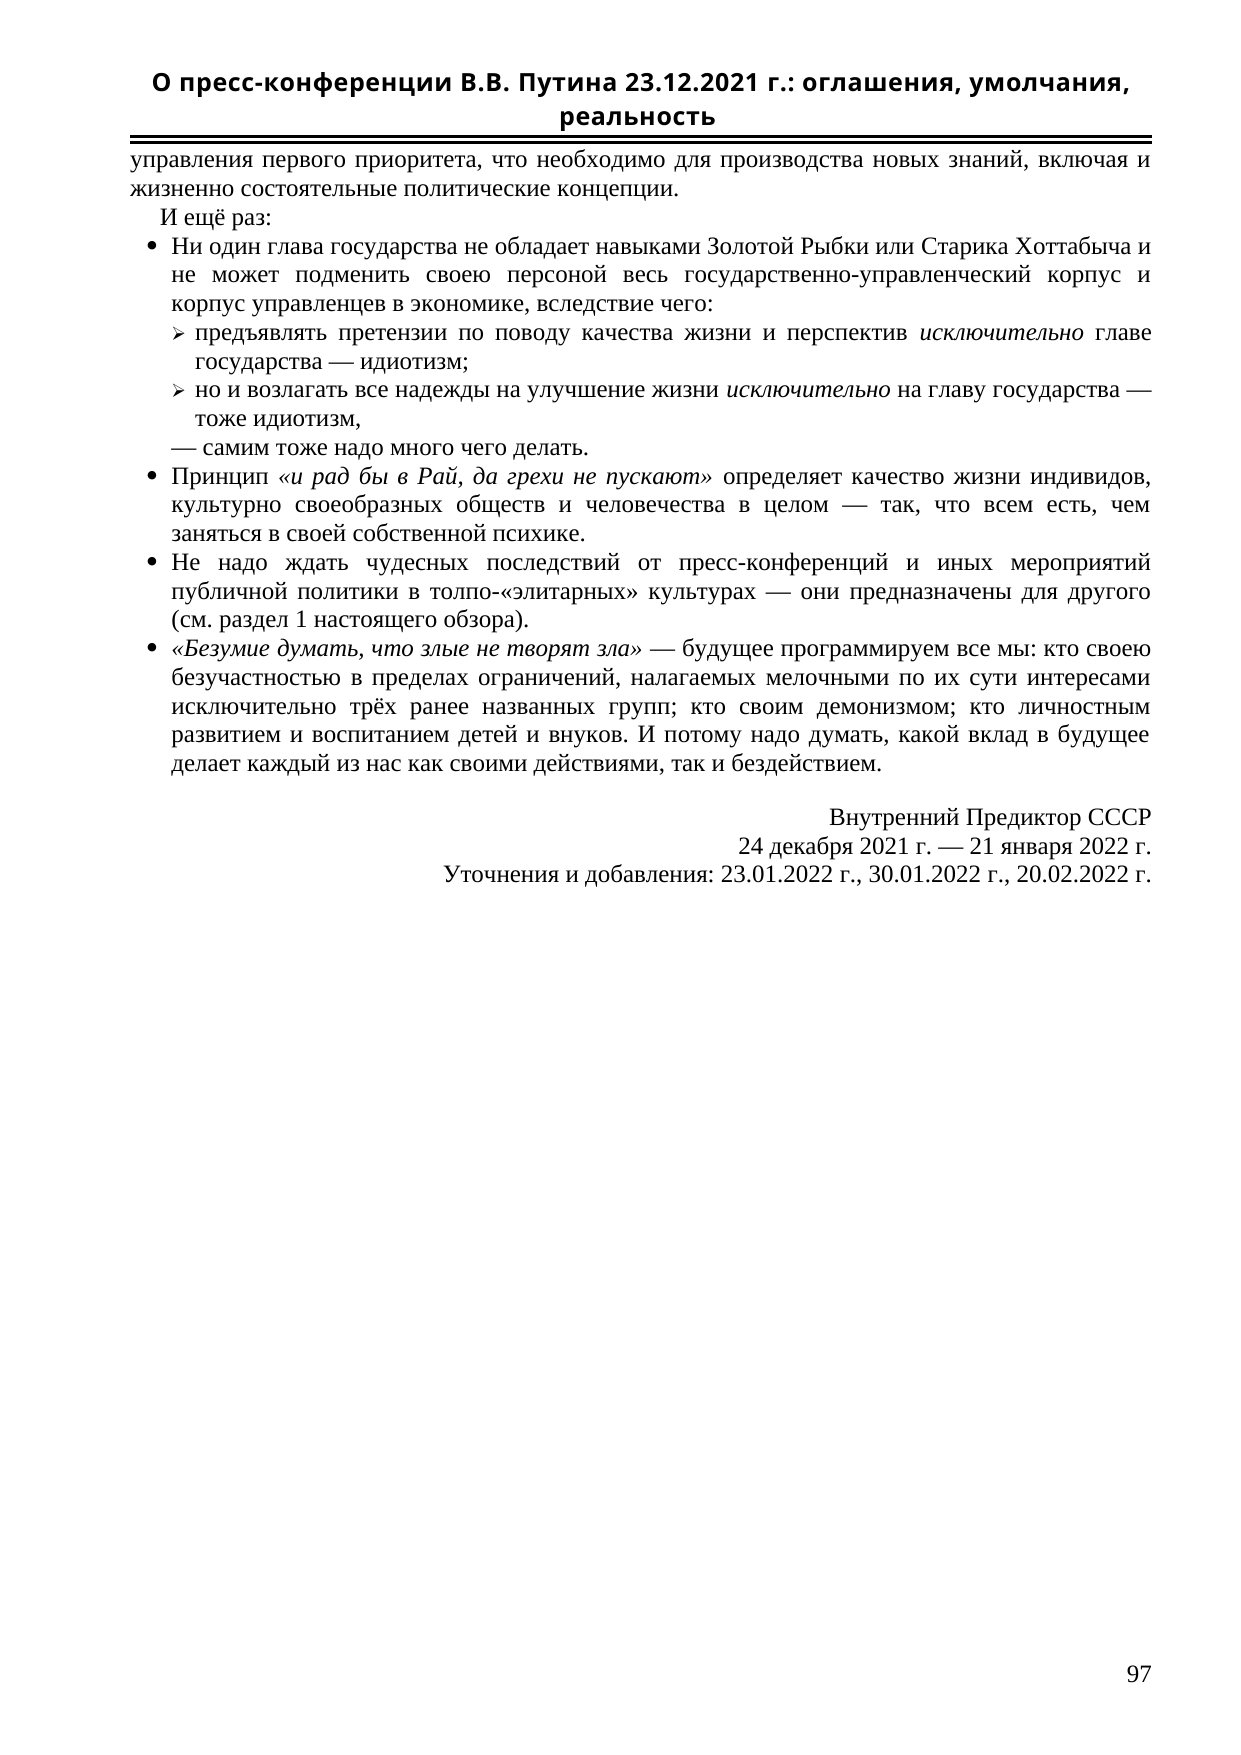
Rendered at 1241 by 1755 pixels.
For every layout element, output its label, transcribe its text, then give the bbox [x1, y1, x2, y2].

list Не надо ждать чудесных последствий от пресс-конференций и иных мероприятий публичной политики в толпо-«элитарных» культурах — они предназначены для другого (см. раздел 1 настоящего обзора). [148, 547, 1152, 633]
text управления первого приоритета, что необходимо для производства новых знаний, включая и жизненно состоятельные политические концепции. [130, 144, 1152, 202]
text И ещё раз: [130, 202, 1152, 231]
list «Безумие думать, что злые не творят зла» — будущее программируем все мы: кто своею безучастностью в пределах ограничений, налагаемых мелочными по их сути интересами исключительно трёх ранее названных групп; кто своим демонизмом; кто личностным развитием и воспитанием детей и внуков. И потому надо думать, какой вклад в будущее делает каждый из нас как своими действиями, так и бездействием. [148, 633, 1152, 777]
list Принцип «и рад бы в Рай, да грехи не пускают» определяет качество жизни индивидов, культурно своеобразных обществ и человечества в целом — так, что всем есть, чем заняться в своей собственной психике. [148, 461, 1152, 547]
text Внутренний Предиктор СССР 24 декабря 2021 г. — 21 января 2022 г. Уточнения и добавления: 23.01.2022 г., 30.01.2022 г., 20.02.2022 г. [130, 802, 1152, 888]
text — самим тоже надо много чего делать. [171, 432, 1152, 461]
list но и возлагать все надежды на улучшение жизни исключительно на главу государства — тоже идиотизм, [171, 374, 1152, 432]
list предъявлять претензии по поводу качества жизни и перспектив исключительно главе государства — идиотизм; [171, 317, 1152, 374]
list Ни один глава государства не обладает навыками Золотой Рыбки или Старика Хоттабыча и не может подменить своею персоной весь государственно-управленческий корпус и корпус управленцев в экономике, вследствие чего: [148, 231, 1152, 317]
